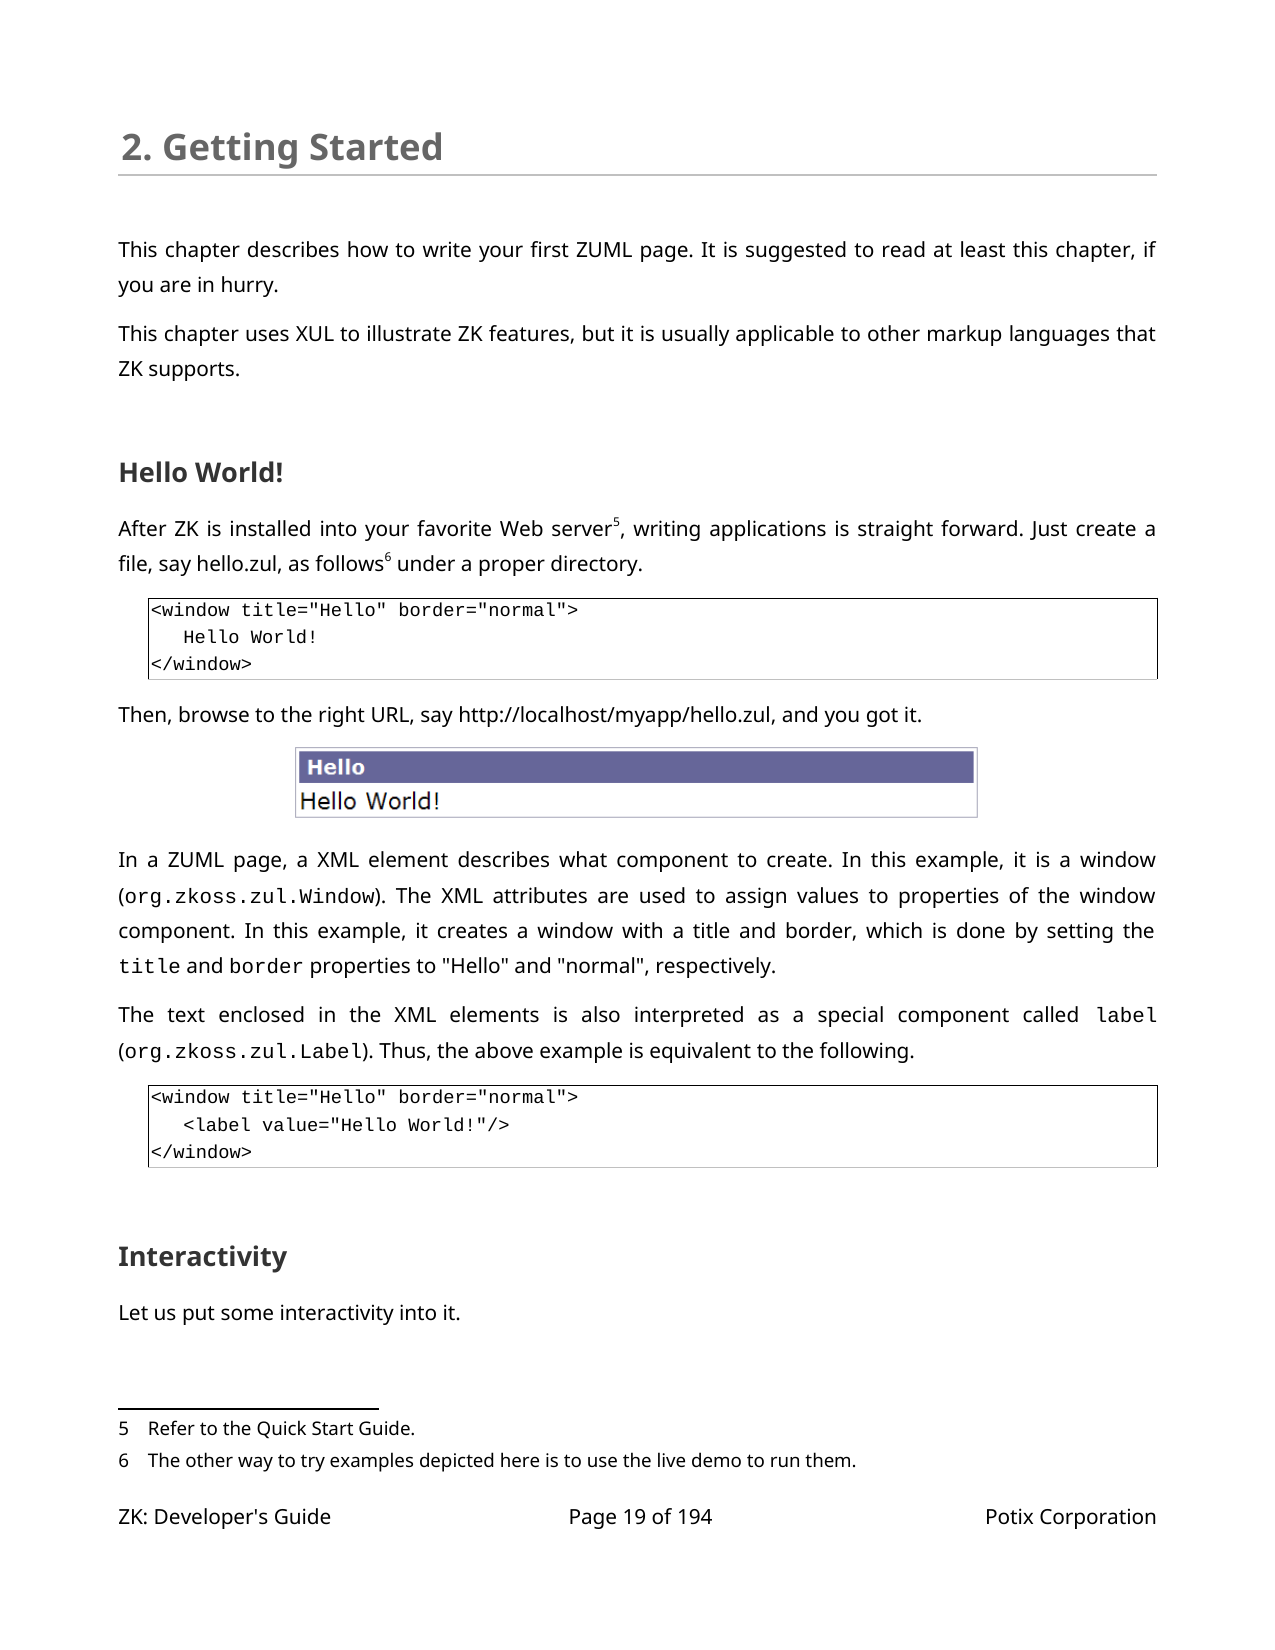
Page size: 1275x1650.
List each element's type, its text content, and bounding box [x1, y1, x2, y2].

text Then, browse to the right URL, say http://localhost/myapp/hello.zul, and you got it. [118, 700, 1157, 728]
subtitle Hello World! [118, 453, 1157, 490]
subtitle Interactivity [118, 1238, 1157, 1274]
picture [293, 746, 982, 821]
text <window title="Hello" border="normal"> [149, 1086, 1157, 1109]
text The other way to try examples depicted here is to use the live demo to run them. [118, 1447, 1157, 1473]
text In a ZUML page, a XML element describes what component to create. In this example, it is a window (org.zkoss.zul.Window). The XML attributes are used to assign values to properties of the window component. In this example, it creates a window with a title and border, which is done by setting the title and border properties to "Hello" and "normal", respectively. [118, 749, 1157, 980]
text <window title="Hello" border="normal"> [149, 599, 1157, 622]
subtitle 2. Getting Started [118, 118, 1157, 174]
text </window> [149, 1140, 1157, 1167]
text The text enclosed in the XML elements is also interpreted as a special component called label (org.zkoss.zul.Label). Thus, the above example is equivalent to the following. [118, 1001, 1157, 1065]
text This chapter uses XUL to illustrate ZK features, but it is usually applicable to other markup languages that ZK supports. [118, 319, 1157, 382]
text Refer to the Quick Start Guide. [118, 1416, 1157, 1441]
text <label value="Hello World!"/> [149, 1112, 1157, 1137]
text After ZK is installed into your favorite Web server, writing applications is straight forward. Just create a file, say hello.zul, as follows under a proper directory. [118, 514, 1157, 577]
text Hello World! [149, 625, 1157, 649]
text Let us put some interactivity into it. [118, 1298, 1157, 1326]
text </window> [149, 652, 1157, 679]
text This chapter describes how to write your first ZUML page. It is suggested to read at least this chapter, if you are in hurry. [118, 235, 1157, 298]
